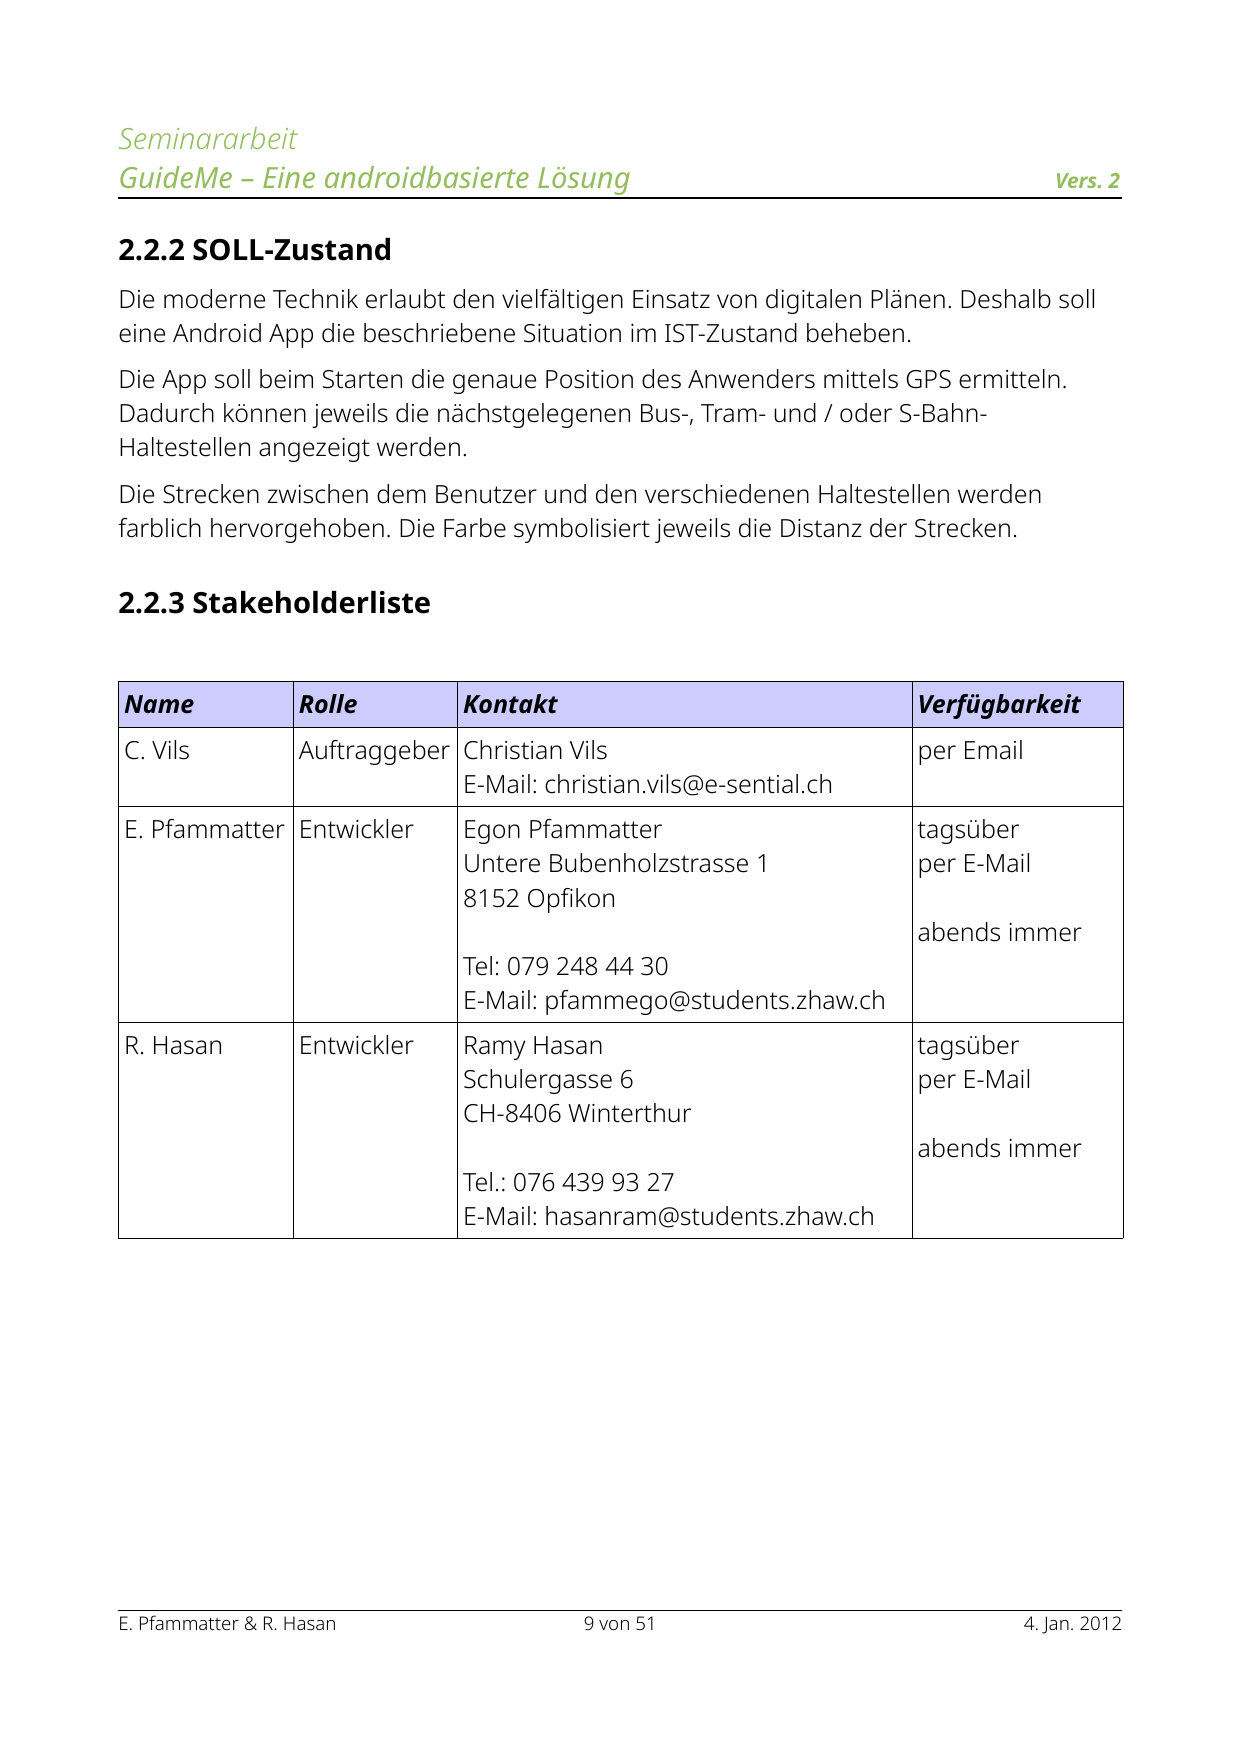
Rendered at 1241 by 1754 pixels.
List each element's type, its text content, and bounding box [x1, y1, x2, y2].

table_header Rolle [294, 682, 457, 727]
table_cell per Email [913, 728, 1123, 806]
subtitle 2.2.2 SOLL-Zustand [118, 229, 1122, 269]
table_header Kontakt [458, 682, 912, 727]
table_cell tagsüber per E-Mail abends immer [913, 1023, 1123, 1238]
table_cell C. Vils [119, 728, 293, 806]
table_cell Ramy Hasan Schulergasse 6 CH-8406 Winterthur Tel.: 076 439 93 27 E-Mail: hasanram@students.zhaw.ch [458, 1023, 912, 1238]
table_cell R. Hasan [119, 1023, 293, 1238]
subtitle 2.2.3 Stakeholderliste [118, 582, 1122, 622]
table_cell Auftraggeber [294, 728, 457, 806]
table_cell Entwickler [294, 807, 457, 1022]
text Die moderne Technik erlaubt den vielfältigen Einsatz von digitalen Plänen. Deshalb soll eine Android App die beschriebene Situation im IST-Zustand beheben. [118, 281, 1122, 349]
table_cell tagsüber per E-Mail abends immer [913, 807, 1123, 1022]
table_header Name [119, 682, 293, 727]
text Die App soll beim Starten die genaue Position des Anwenders mittels GPS ermitteln. Dadurch können jeweils die nächstgelegenen Bus-, Tram- und / oder S-Bahn-Haltestellen angezeigt werden. [118, 362, 1122, 464]
text Die Strecken zwischen dem Benutzer und den verschiedenen Haltestellen werden farblich hervorgehoben. Die Farbe symbolisiert jeweils die Distanz der Strecken. [118, 477, 1122, 545]
table_cell Egon Pfammatter Untere Bubenholzstrasse 1 8152 Opfikon Tel: 079 248 44 30 E-Mail: pfammego@students.zhaw.ch [458, 807, 912, 1022]
table_cell Christian Vils E-Mail: christian.vils@e-sential.ch [458, 728, 912, 806]
table_header Verfügbarkeit [913, 682, 1123, 727]
table_cell E. Pfammatter [119, 807, 293, 1022]
table_cell Entwickler [294, 1023, 457, 1238]
